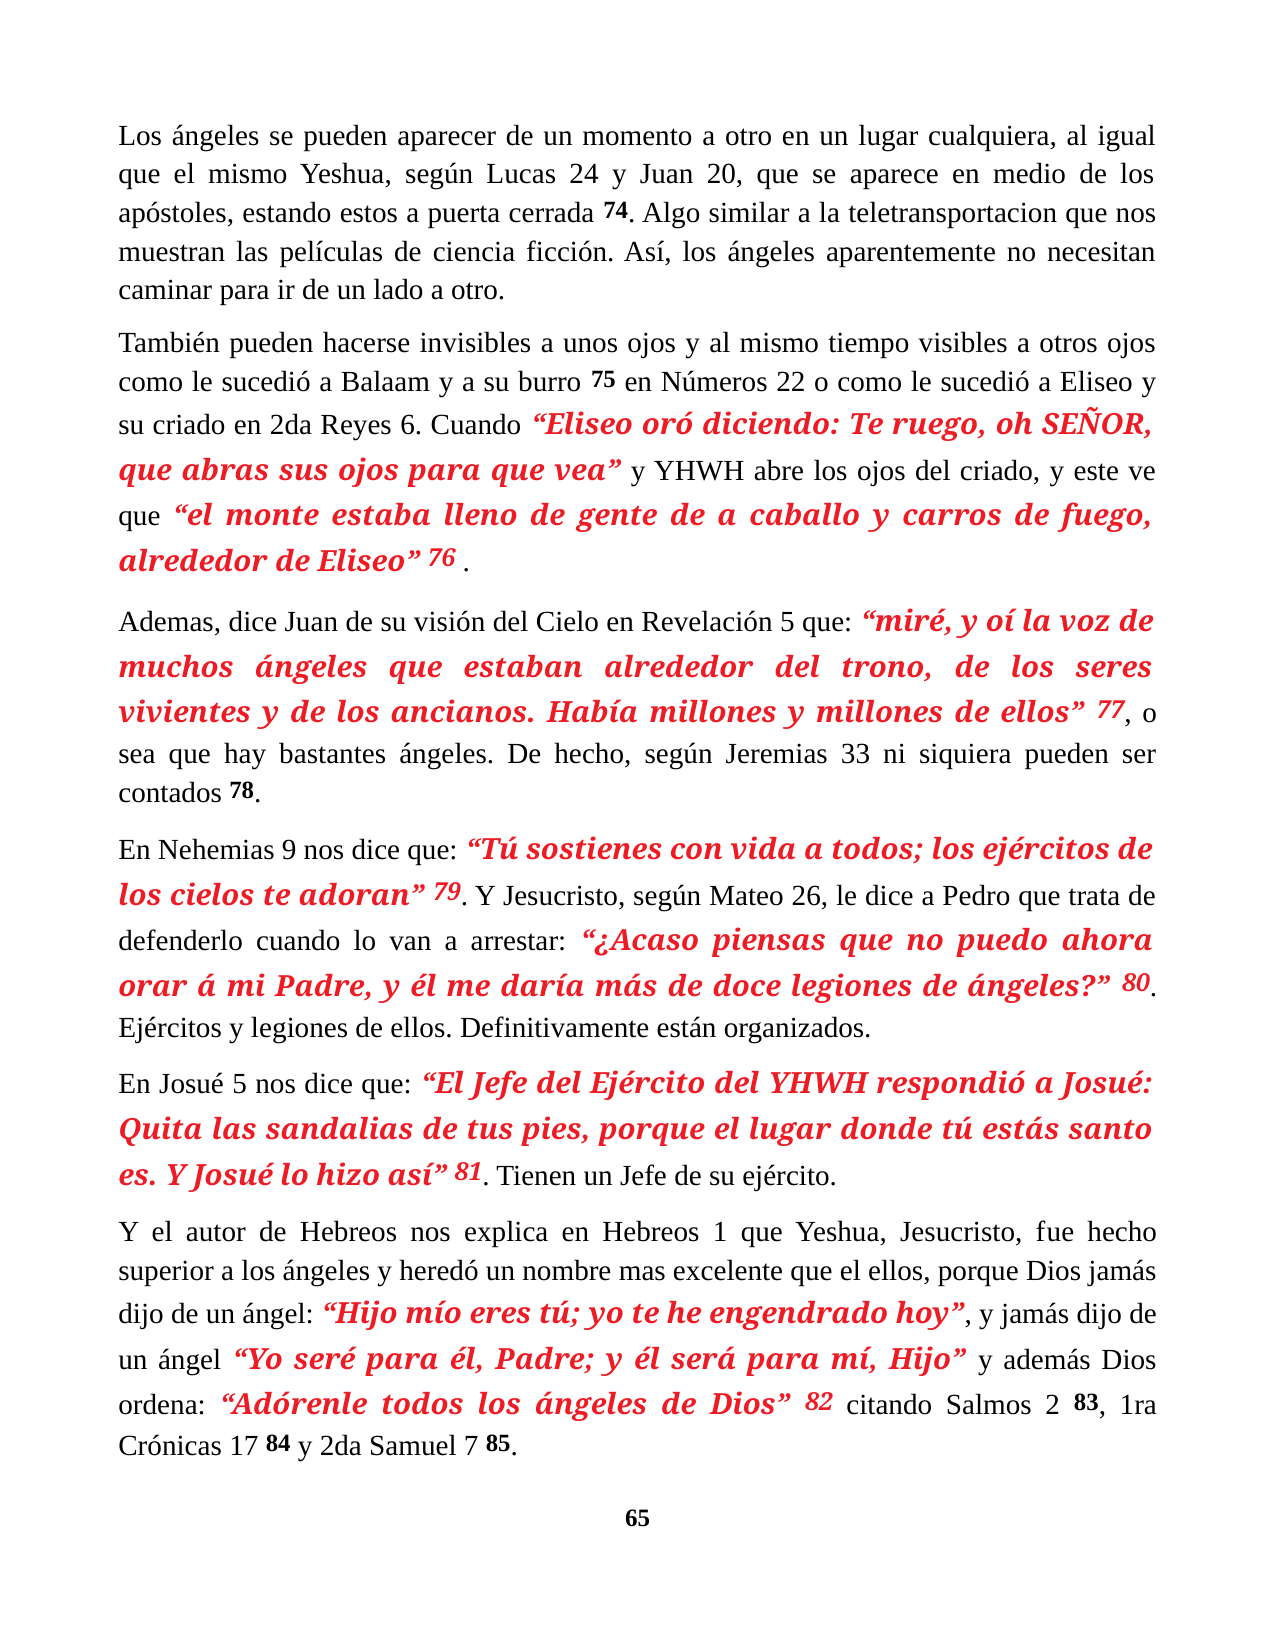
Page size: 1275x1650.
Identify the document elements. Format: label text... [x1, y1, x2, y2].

text Los ángeles se pueden aparecer de un momento a otro en un lugar cualquiera, al igual que el mismo Yeshua, según Lucas 24 y Juan 20, que se aparece en medio de los apóstoles, estando estos a puerta cerrada . Algo similar a la teletransportacion que nos muestran las películas de ciencia ficción. Así, los ángeles aparentemente no necesitan caminar para ir de un lado a otro. [118, 118, 1157, 306]
text Y el autor de Hebreos nos explica en Hebreos 1 que Yeshua, Jesucristo, fue hecho superior a los ángeles y heredó un nombre mas excelente que el ellos, porque Dios jamás dijo de un ángel: “Hijo mío eres tú; yo te he engendrado hoy”, y jamás dijo de un ángel “Yo seré para él, Padre; y él será para mí, Hijo” y además Dios ordena: “Adórenle todos los ángeles de Dios” citando Salmos 2 , 1ra Crónicas 17 y 2da Samuel 7 . [118, 1214, 1157, 1462]
text En Josué 5 nos dice que: “El Jefe del Ejército del YHWH respondió a Josué: Quita las sandalias de tus pies, porque el lugar donde tú estás santo es. Y Josué lo hizo así” . Tienen un Jefe de su ejército. [118, 1063, 1157, 1194]
text Ademas, dice Juan de su visión del Cielo en Revelación 5 que: “miré, y oí la voz de muchos ángeles que estaban alrededor del trono, de los seres vivientes y de los ancianos. Había millones y millones de ellos” , o sea que hay bastantes ángeles. De hecho, según Jeremias 33 ni siquiera pueden ser contados . [118, 601, 1157, 808]
text También pueden hacerse invisibles a unos ojos y al mismo tiempo visibles a otros ojos como le sucedió a Balaam y a su burro en Números 22 o como le sucedió a Eliseo y su criado en 2da Reyes 6. Cuando “Eliseo oró diciendo: Te ruego, oh SEÑOR, que abras sus ojos para que vea” y YHWH abre los ojos del criado, y este ve que “el monte estaba lleno de gente de a caballo y carros de fuego, alrededor de Eliseo” . [118, 325, 1157, 580]
text En Nehemias 9 nos dice que: “Tú sostienes con vida a todos; los ejércitos de los cielos te adoran” . Y Jesucristo, según Mateo 26, le dice a Pedro que trata de defenderlo cuando lo van a arrestar: “¿Acaso piensas que no puedo ahora orar á mi Padre, y él me daría más de doce legiones de ángeles?” . Ejércitos y legiones de ellos. Definitivamente están organizados. [118, 828, 1157, 1043]
